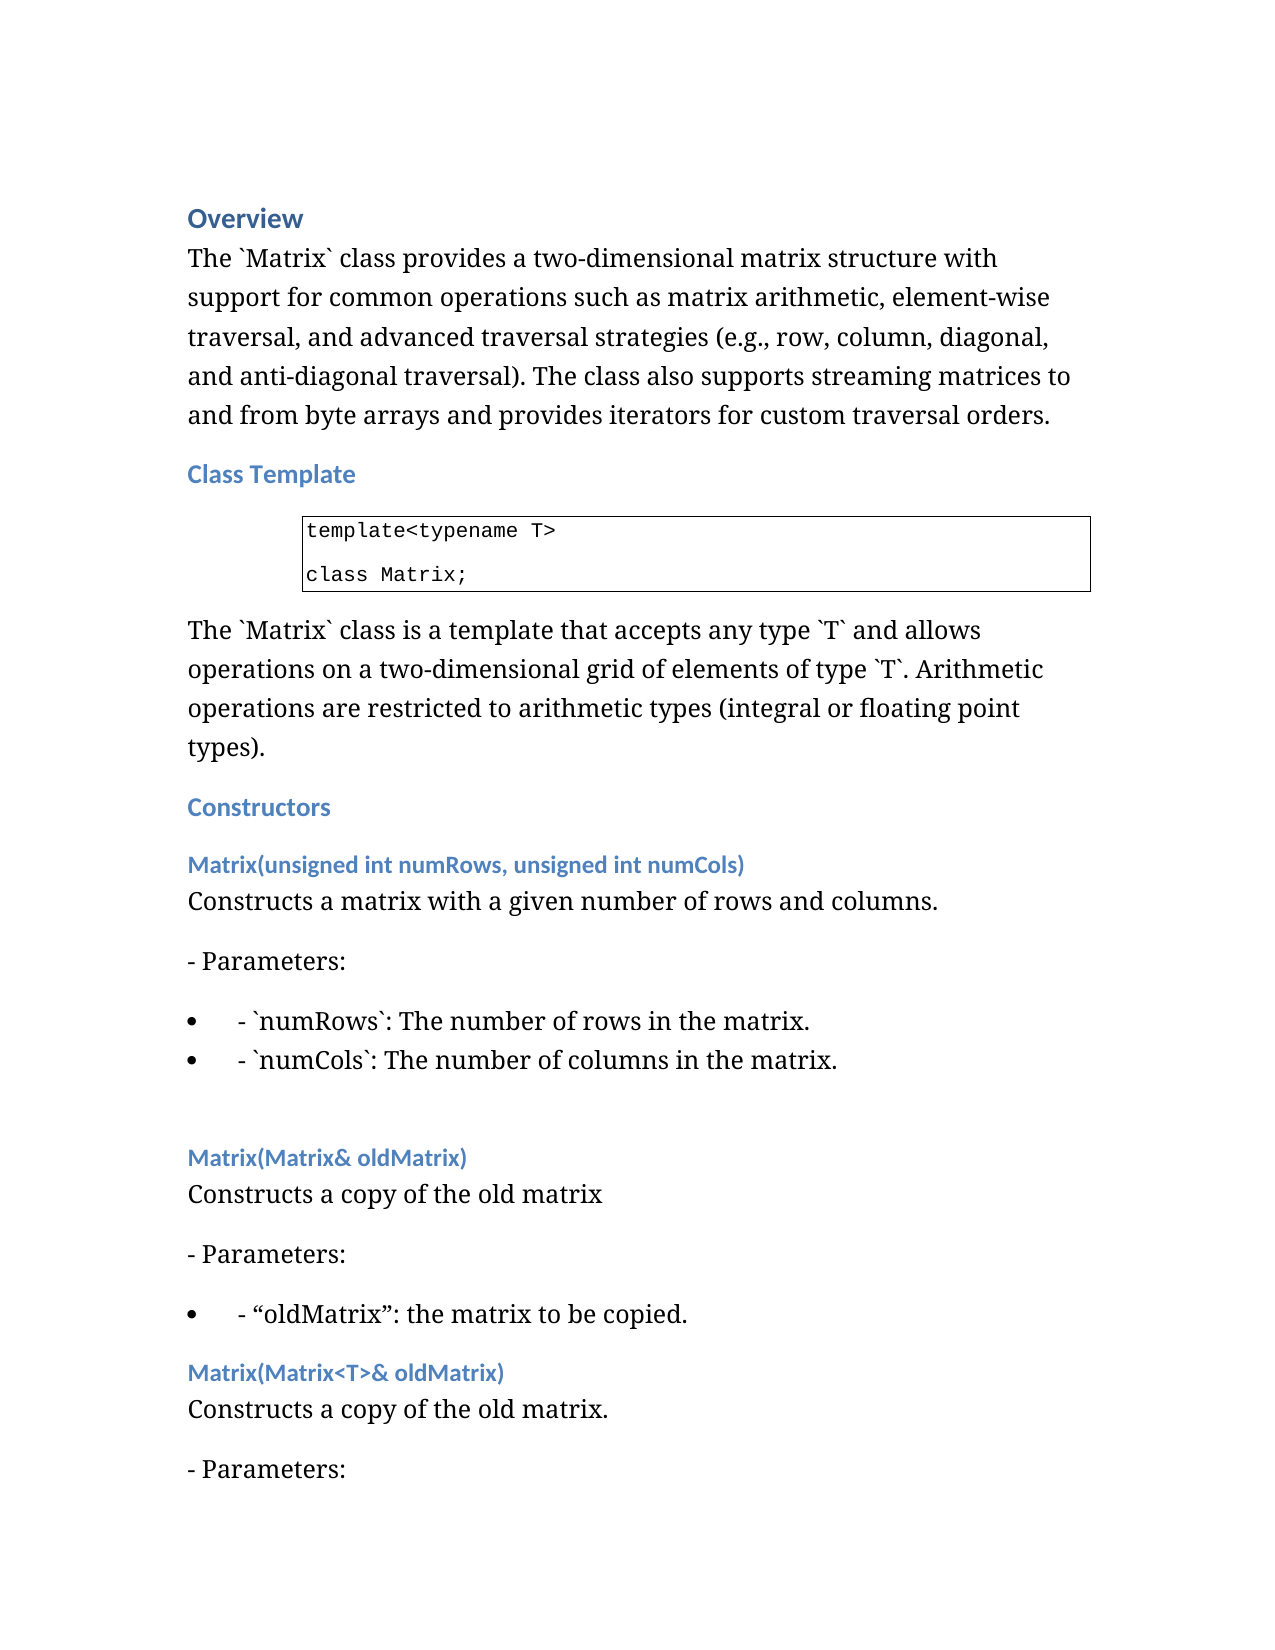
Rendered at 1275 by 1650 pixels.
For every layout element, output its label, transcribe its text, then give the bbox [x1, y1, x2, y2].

text Constructs a copy of the old matrix [187, 1177, 1087, 1211]
list - “oldMatrix”: the matrix to be copied. [187, 1297, 1087, 1331]
text - Parameters: [187, 1237, 1087, 1271]
subtitle Constructors [187, 790, 1087, 823]
text class Matrix; [303, 560, 1090, 591]
text The `Matrix` class provides a two-dimensional matrix structure with support for common operations such as matrix arithmetic, element-wise traversal, and advanced traversal strategies (e.g., row, column, diagonal, and anti-diagonal traversal). The class also supports streaming matrices to and from byte arrays and provides iterators for custom traversal orders. [187, 241, 1087, 432]
text Constructs a copy of the old matrix. [187, 1392, 1087, 1426]
subtitle Class Template [187, 458, 1087, 491]
list - `numRows`: The number of rows in the matrix. [187, 1004, 1087, 1038]
text template<typename T> [303, 517, 1090, 544]
subtitle Matrix(Matrix<T>& oldMatrix) [187, 1357, 1087, 1388]
list - `numCols`: The number of columns in the matrix. [187, 1043, 1087, 1077]
subtitle Matrix(unsigned int numRows, unsigned int numCols) [187, 849, 1087, 879]
subtitle Matrix(Matrix& oldMatrix) [187, 1142, 1087, 1173]
text - Parameters: [187, 944, 1087, 978]
subtitle Overview [187, 200, 1087, 236]
text The `Matrix` class is a template that accepts any type `T` and allows operations on a two-dimensional grid of elements of type `T`. Arithmetic operations are restricted to arithmetic types (integral or floating point types). [187, 613, 1087, 764]
text Constructs a matrix with a given number of rows and columns. [187, 884, 1087, 918]
text - Parameters: [187, 1452, 1087, 1486]
